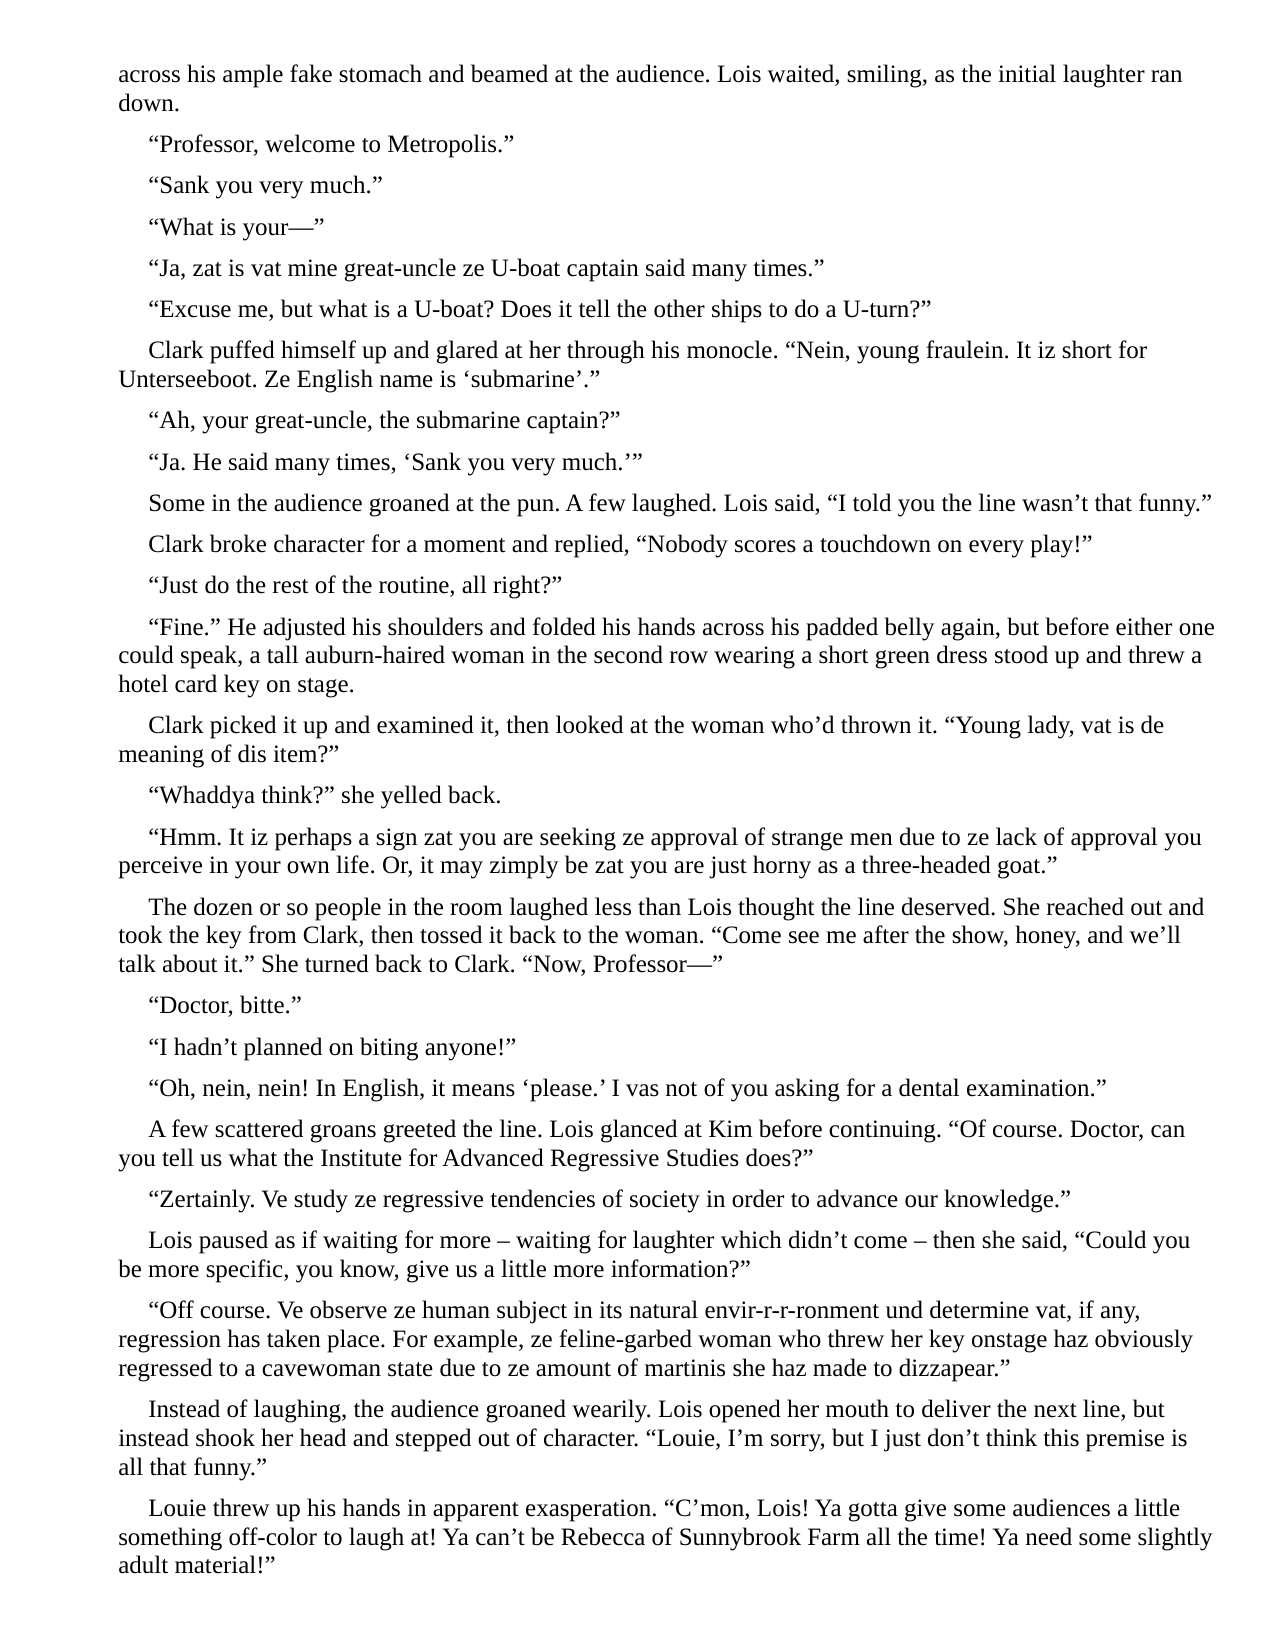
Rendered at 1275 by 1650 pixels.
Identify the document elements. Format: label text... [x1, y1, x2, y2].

text “Zertainly. Ve study ze regressive tendencies of society in order to advance our knowledge.” [118, 1184, 1216, 1213]
text “Professor, welcome to Metropolis.” [118, 129, 1216, 158]
text Lois paused as if waiting for more – waiting for laughter which didn’t come – then she said, “Could you be more specific, you know, give us a little more information?” [118, 1225, 1216, 1283]
text Instead of laughing, the audience groaned wearily. Lois opened her mouth to deliver the next line, but instead shook her head and stepped out of character. “Louie, I’m sorry, but I just don’t think this premise is all that funny.” [118, 1394, 1216, 1480]
text A few scattered groans greeted the line. Lois glanced at Kim before continuing. “Of course. Doctor, can you tell us what the Institute for Advanced Regressive Studies does?” [118, 1114, 1216, 1172]
text Some in the audience groaned at the pun. A few laughed. Lois said, “I told you the line wasn’t that funny.” [118, 488, 1216, 517]
text The dozen or so people in the room laughed less than Lois thought the line deserved. She reached out and took the key from Clark, then tossed it back to the woman. “Come see me after the show, honey, and we’ll talk about it.” She turned back to Clark. “Now, Professor—” [118, 892, 1216, 978]
text “Fine.” He adjusted his shoulders and folded his hands across his padded belly again, but before either one could speak, a tall auburn-haired woman in the second row wearing a short green dress stood up and threw a hotel card key on stage. [118, 612, 1216, 698]
text “I hadn’t planned on biting anyone!” [118, 1032, 1216, 1060]
text “Sank you very much.” [118, 170, 1216, 199]
text Louie threw up his hands in apparent exasperation. “C’mon, Lois! Ya gotta give some audiences a little something off-color to laugh at! Ya can’t be Rebecca of Sunnybrook Farm all the time! Ya need some slightly adult material!” [118, 1493, 1216, 1579]
text “Oh, nein, nein! In English, it means ‘please.’ I vas not of you asking for a dental examination.” [118, 1073, 1216, 1102]
text “Ja. He said many times, ‘Sank you very much.’” [118, 447, 1216, 475]
text “Just do the rest of the routine, all right?” [118, 570, 1216, 599]
text Clark broke character for a moment and replied, “Nobody scores a touchdown on every play!” [118, 529, 1216, 558]
text across his ample fake stomach and beamed at the audience. Lois waited, smiling, as the initial laughter ran down. [118, 59, 1216, 117]
text “Excuse me, but what is a U-boat? Does it tell the other ships to do a U-turn?” [118, 294, 1216, 323]
text Clark picked it up and examined it, then looked at the woman who’d thrown it. “Young lady, vat is de meaning of dis item?” [118, 710, 1216, 768]
text “Whaddya think?” she yelled back. [118, 780, 1216, 809]
text “Ja, zat is vat mine great-uncle ze U-boat captain said many times.” [118, 253, 1216, 282]
text “What is your—” [118, 212, 1216, 240]
text “Off course. Ve observe ze human subject in its natural envir-r-r-ronment und determine vat, if any, regression has taken place. For example, ze feline-garbed woman who threw her key onstage haz obviously regressed to a cavewoman state due to ze amount of martinis she haz made to dizzapear.” [118, 1295, 1216, 1382]
text “Doctor, bitte.” [118, 990, 1216, 1019]
text “Ah, your great-uncle, the submarine captain?” [118, 405, 1216, 434]
text Clark puffed himself up and glared at her through his monocle. “Nein, young fraulein. It iz short for Unterseeboot. Ze English name is ‘submarine’.” [118, 335, 1216, 393]
text “Hmm. It iz perhaps a sign zat you are seeking ze approval of strange men due to ze lack of approval you perceive in your own life. Or, it may zimply be zat you are just horny as a three-headed goat.” [118, 822, 1216, 879]
